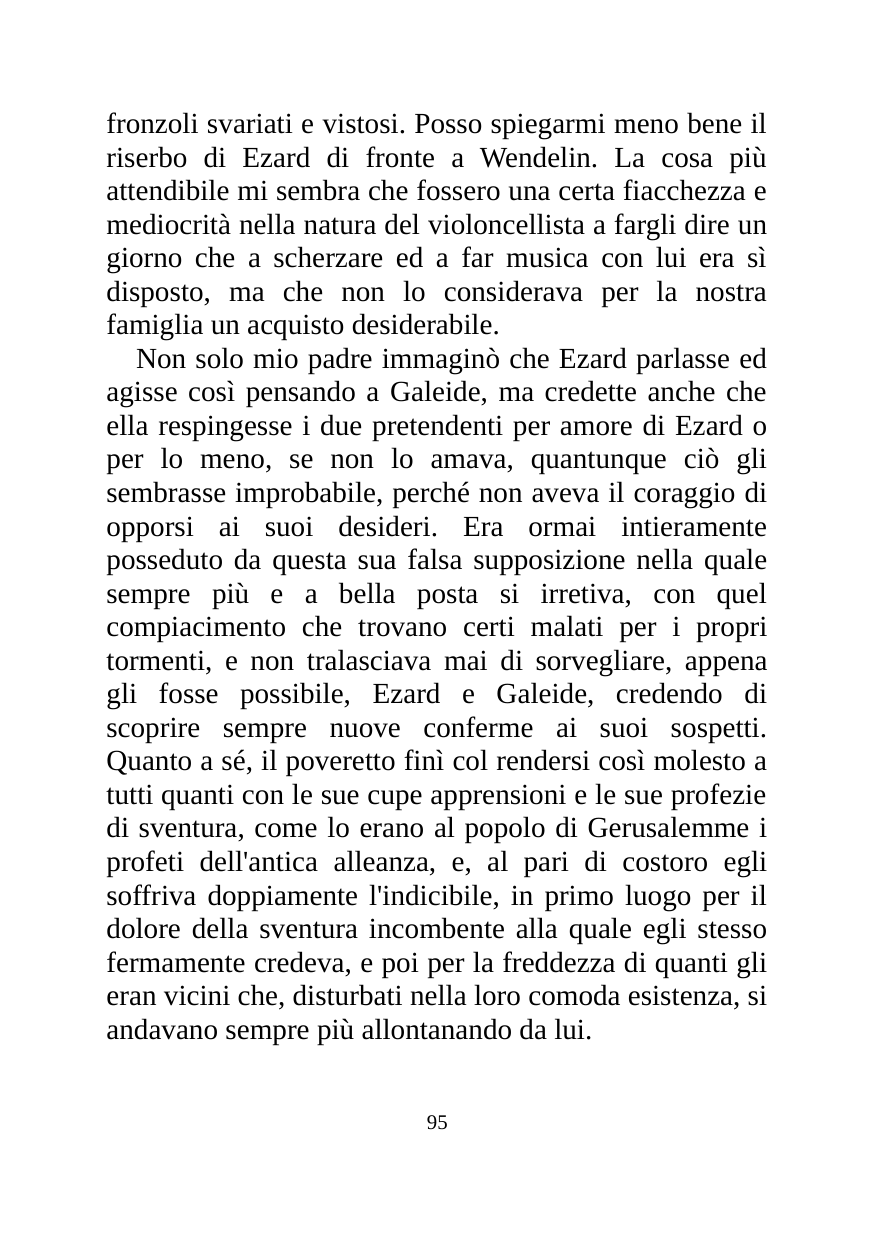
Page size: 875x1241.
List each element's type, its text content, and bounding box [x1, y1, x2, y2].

text Non solo mio padre immaginò che Ezard parlasse ed agisse così pensando a Galeide, ma credette anche che ella respingesse i due pretendenti per amore di Ezard o per lo meno, se non lo amava, quantunque ciò gli sembrasse improbabile, perché non aveva il coraggio di opporsi ai suoi desideri. Era ormai intieramente posseduto da questa sua falsa supposizione nella quale sempre più e a bella posta si irretiva, con quel compiacimento che trovano certi malati per i propri tormenti, e non tralasciava mai di sorvegliare, appena gli fosse possibile, Ezard e Galeide, credendo di scoprire sempre nuove conferme ai suoi sospetti. Quanto a sé, il poveretto finì col rendersi così molesto a tutti quanti con le sue cupe apprensioni e le sue profezie di sventura, come lo erano al popolo di Gerusalemme i profeti dell'antica alleanza, e, al pari di costoro egli soffriva doppiamente l'indicibile, in primo luogo per il dolore della sventura incombente alla quale egli stesso fermamente credeva, e poi per la freddezza di quanti gli eran vicini che, disturbati nella loro comoda esistenza, si andavano sempre più allontanando da lui. [106, 341, 768, 1045]
text fronzoli svariati e vistosi. Posso spiegarmi meno bene il riserbo di Ezard di fronte a Wendelin. La cosa più attendibile mi sembra che fossero una certa fiacchezza e mediocrità nella natura del violoncellista a fargli dire un giorno che a scherzare ed a far musica con lui era sì disposto, ma che non lo considerava per la nostra famiglia un acquisto desiderabile. [106, 106, 768, 341]
